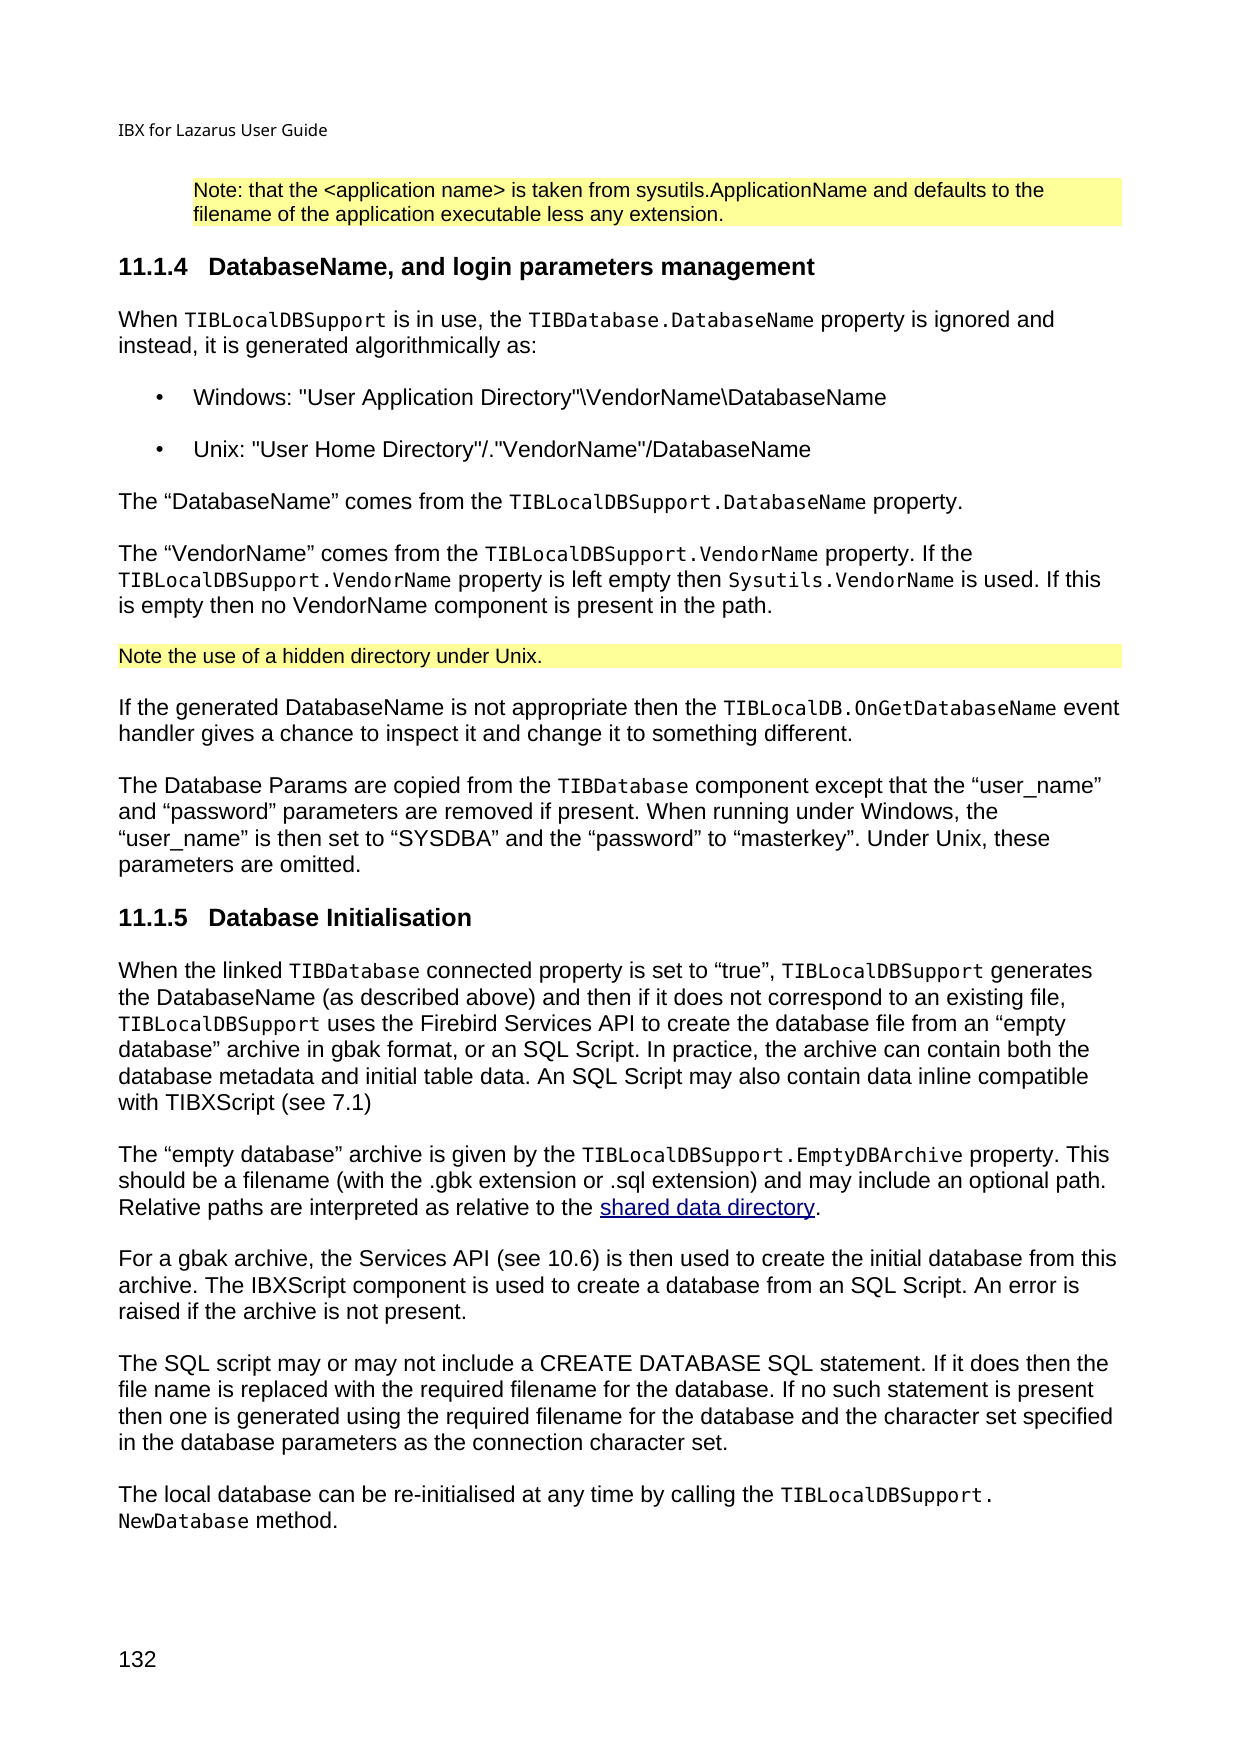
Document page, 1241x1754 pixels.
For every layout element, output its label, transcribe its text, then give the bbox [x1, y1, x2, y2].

text When TIBLocalDBSupport is in use, the TIBDatabase.DatabaseName property is ignored and instead, it is generated algorithmically as: [118, 306, 1122, 358]
text The SQL script may or may not include a CREATE DATABASE SQL statement. If it does then the file name is replaced with the required filename for the database. If no such statement is present then one is generated using the required filename for the database and the character set specified in the database parameters as the connection character set. [118, 1350, 1122, 1455]
list Windows: "User Application Directory"\VendorName\DatabaseName [156, 384, 1122, 410]
text For a gbak archive, the Services API (see 10.6) is then used to create the initial database from this archive. The IBXScript component is used to create a database from an SQL Script. An error is raised if the archive is not present. [118, 1245, 1122, 1324]
subtitle Database Initialisation [118, 903, 1122, 932]
text The Database Params are copied from the TIBDatabase component except that the “user_name” and “password” parameters are removed if present. When running under Windows, the “user_name” is then set to “SYSDBA” and the “password” to “masterkey”. Under Unix, these parameters are omitted. [118, 772, 1122, 877]
list Unix: "User Home Directory"/."VendorName"/DatabaseName [156, 436, 1122, 462]
text Note: that the <application name> is taken from sysutils.ApplicationName and defaults to the filename of the application executable less any extension. [193, 178, 1122, 226]
subtitle DatabaseName, and login parameters management [118, 252, 1122, 280]
text The “empty database” archive is given by the TIBLocalDBSupport.EmptyDBArchive property. This should be a filename (with the .gbk extension or .sql extension) and may include an optional path. Relative paths are interpreted as relative to the shared data directory. [118, 1141, 1122, 1220]
text Note the use of a hidden directory under Unix. [118, 644, 1122, 668]
text The “DatabaseName” comes from the TIBLocalDBSupport.DatabaseName property. [118, 488, 1122, 514]
text The local database can be re-initialised at any time by calling the TIBLocalDBSupport. NewDatabase method. [118, 1481, 1122, 1534]
text If the generated DatabaseName is not appropriate then the TIBLocalDB.OnGetDatabaseName event handler gives a chance to inspect it and change it to something different. [118, 694, 1122, 746]
text The “VendorName” comes from the TIBLocalDBSupport.VendorName property. If the TIBLocalDBSupport.VendorName property is left empty then Sysutils.VendorName is used. If this is empty then no VendorName component is present in the path. [118, 540, 1122, 619]
text When the linked TIBDatabase connected property is set to “true”, TIBLocalDBSupport generates the DatabaseName (as described above) and then if it does not correspond to an existing file, TIBLocalDBSupport uses the Firebird Services API to create the database file from an “empty database” archive in gbak format, or an SQL Script. In practice, the archive can contain both the database metadata and initial table data. An SQL Script may also contain data inline compatible with TIBXScript (see 7.1) [118, 957, 1122, 1115]
